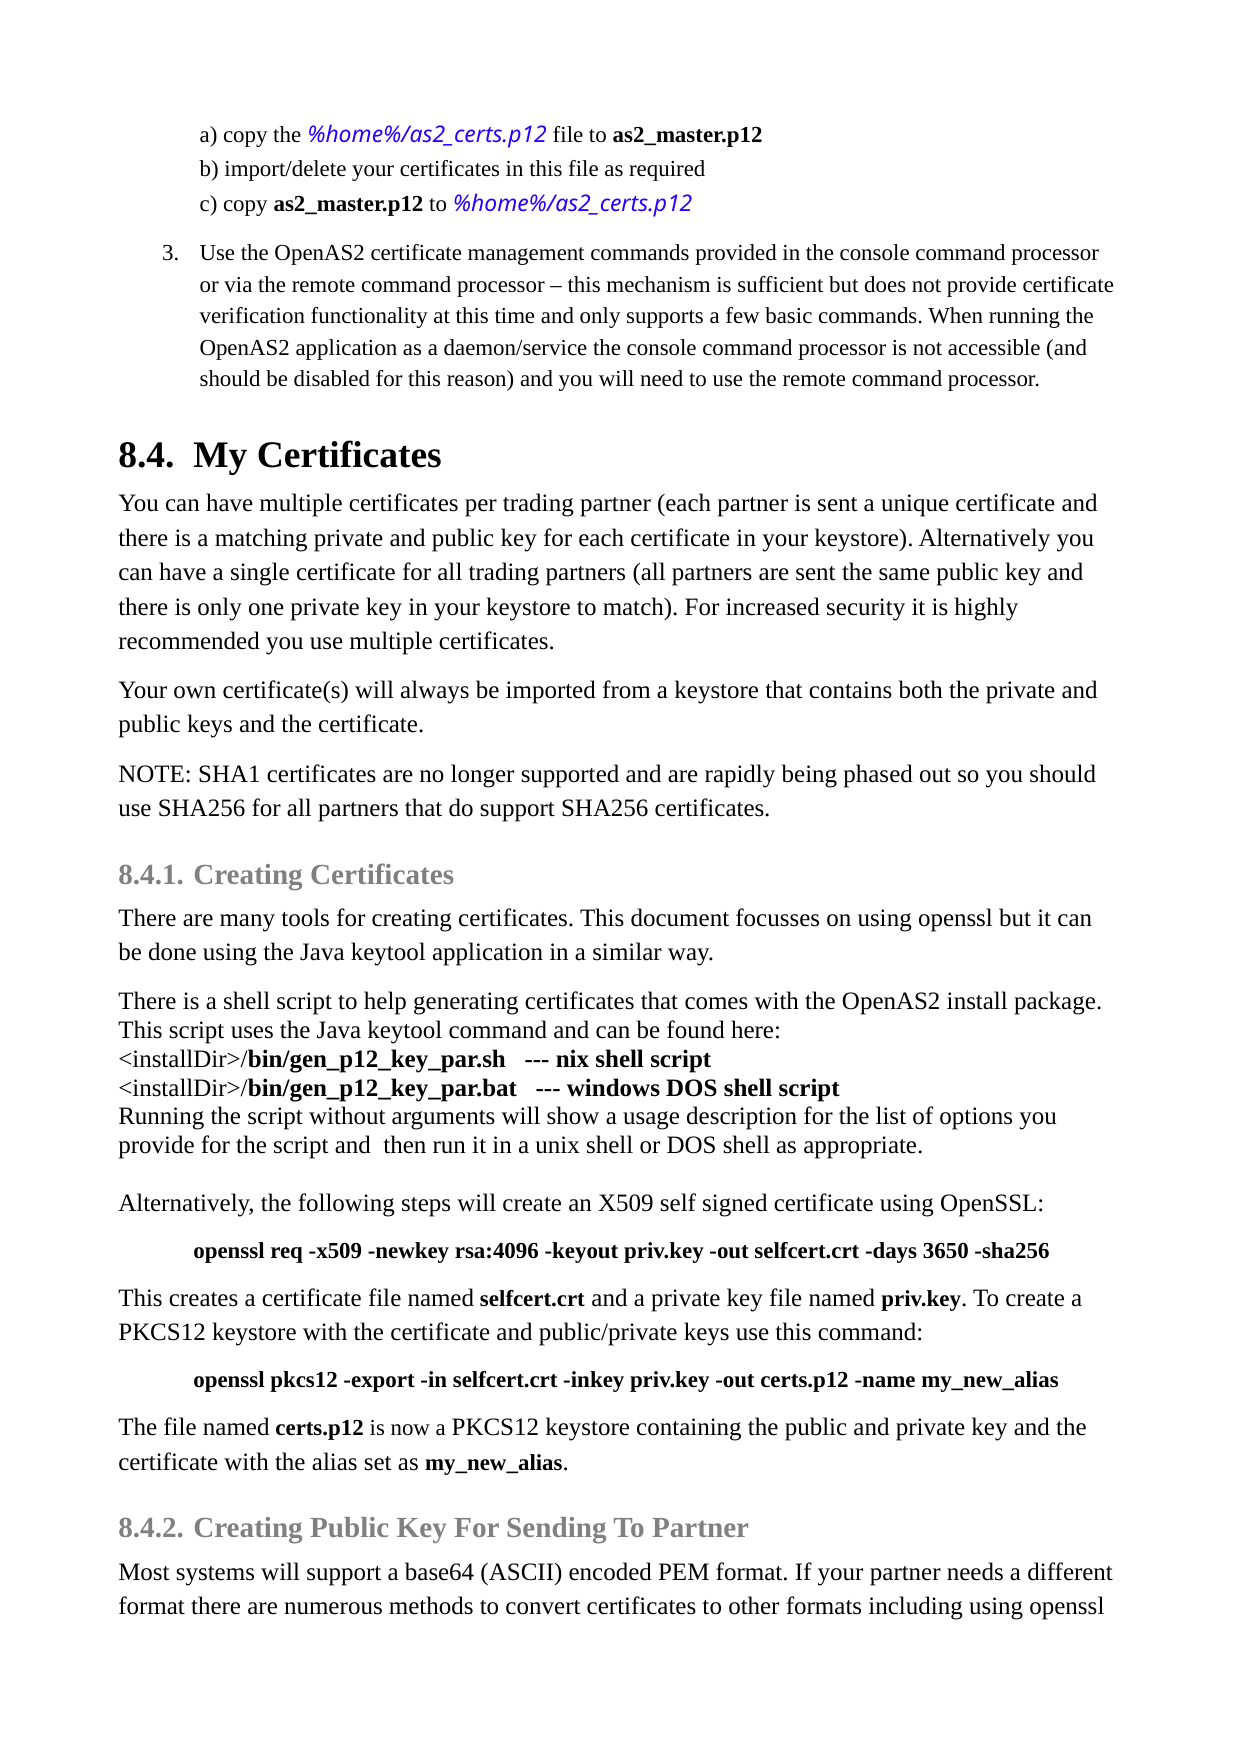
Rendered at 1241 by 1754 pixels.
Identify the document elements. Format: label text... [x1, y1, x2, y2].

list a) copy the %home%/as2_certs.p12 file to as2_master.p12 b) import/delete your certificates in this file as required c) copy as2_master.p12 to %home%/as2_certs.p12 [162, 118, 1122, 218]
text There are many tools for creating certificates. This document focusses on using openssl but it can be done using the Java keytool application in a similar way. [118, 903, 1122, 966]
text openssl req -x509 -newkey rsa:4096 -keyout priv.key -out selfcert.crt -days 3650 -sha256 [193, 1237, 1122, 1263]
text Your own certificate(s) will always be imported from a keystore that contains both the private and public keys and the certificate. [118, 675, 1122, 738]
text Most systems will support a base64 (ASCII) encoded PEM format. If your partner needs a different format there are numerous methods to convert certificates to other formats including using openssl [118, 1557, 1122, 1620]
subtitle Creating Public Key For Sending To Partner [118, 1511, 1122, 1544]
text The file named certs.p12 is now a PKCS12 keystore containing the public and private key and the certificate with the alias set as my_new_alias. [118, 1412, 1122, 1476]
text There is a shell script to help generating certificates that comes with the OpenAS2 install package. This script uses the Java keytool command and can be found here: <installDir>/bin/gen_p12_key_par.sh --- nix shell script [118, 986, 1122, 1073]
text openssl pkcs12 -export -in selfcert.crt -inkey priv.key -out certs.p12 -name my_new_alias [193, 1366, 1122, 1393]
text NOTE: SHA1 certificates are no longer supported and are rapidly being phased out so you should use SHA256 for all partners that do support SHA256 certificates. [118, 759, 1122, 822]
subtitle My Certificates [118, 432, 1122, 476]
subtitle Creating Certificates [118, 857, 1122, 890]
text This creates a certificate file named selfcert.crt and a private key file named priv.key. To create a PKCS12 keystore with the certificate and public/private keys use this command: [118, 1283, 1122, 1346]
text You can have multiple certificates per trading partner (each partner is sent a unique certificate and there is a matching private and public key for each certificate in your keystore). Alternatively you can have a single certificate for all trading partners (all partners are sent the same public key and there is only one private key in your keystore to match). For increased security it is highly recommended you use multiple certificates. [118, 488, 1122, 655]
list Use the OpenAS2 certificate management commands provided in the console command processor or via the remote command processor – this mechanism is sufficient but does not provide certificate verification functionality at this time and only supports a few basic commands. When running the OpenAS2 application as a daemon/service the console command processor is not accessible (and should be disabled for this reason) and you will need to use the remote command processor. [162, 239, 1122, 392]
text Running the script without arguments will show a usage description for the list of options you provide for the script and then run it in a unix shell or DOS shell as appropriate. [118, 1101, 1122, 1159]
text <installDir>/bin/gen_p12_key_par.bat --- windows DOS shell script [118, 1073, 1122, 1101]
text Alternatively, the following steps will create an X509 self signed certificate using OpenSSL: [118, 1188, 1122, 1216]
